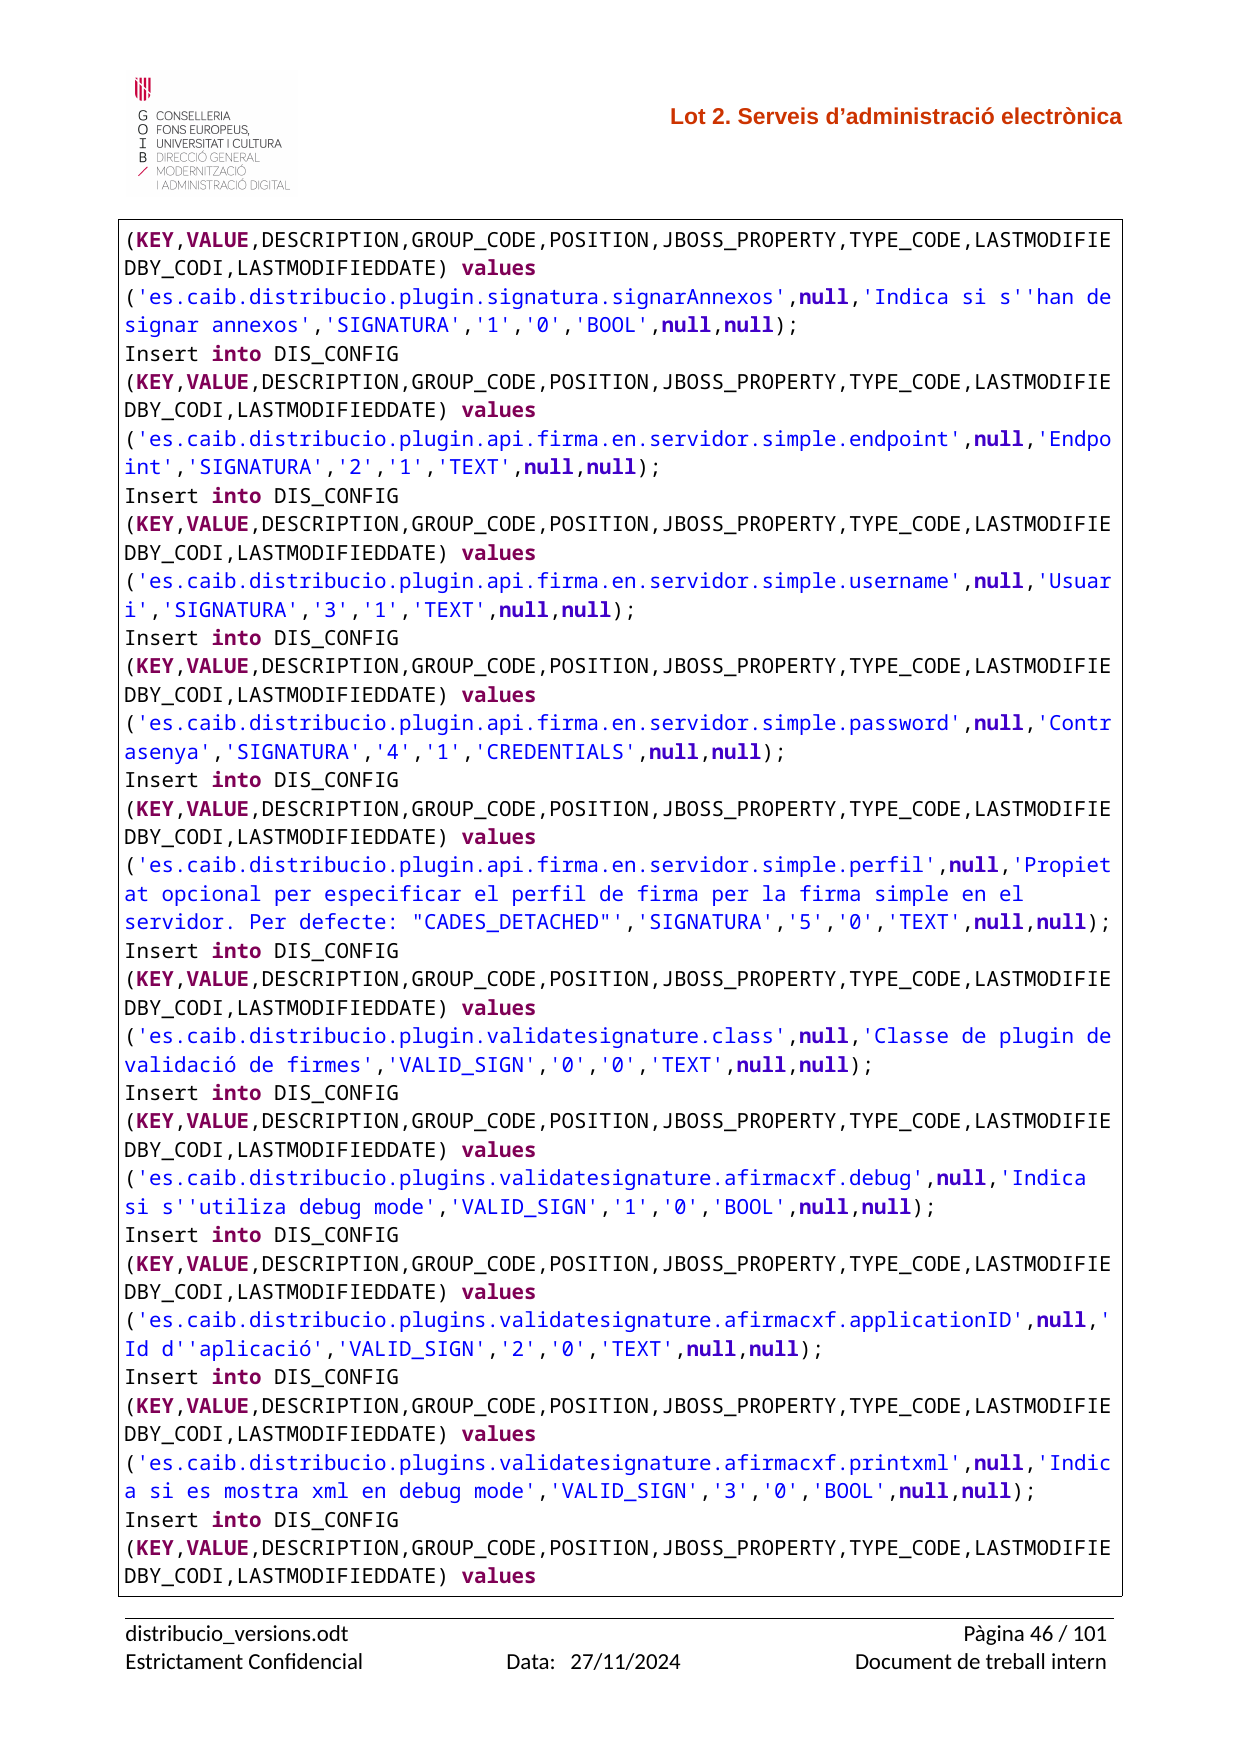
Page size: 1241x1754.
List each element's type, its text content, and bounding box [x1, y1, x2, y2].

table_header (KEY,VALUE,DESCRIPTION,GROUP_CODE,POSITION,JBOSS_PROPERTY,TYPE_CODE,LASTMODIFIEDBY_CODI,LASTMODIFIEDDATE) values ('es.caib.distribucio.plugin.signatura.signarAnnexos',null,'Indica si s''han de signar annexos','SIGNATURA','1','0','BOOL',null,null); Insert into DIS_CONFIG (KEY,VALUE,DESCRIPTION,GROUP_CODE,POSITION,JBOSS_PROPERTY,TYPE_CODE,LASTMODIFIEDBY_CODI,LASTMODIFIEDDATE) values ('es.caib.distribucio.plugin.api.firma.en.servidor.simple.endpoint',null,'Endpoint','SIGNATURA','2','1','TEXT',null,null); Insert into DIS_CONFIG (KEY,VALUE,DESCRIPTION,GROUP_CODE,POSITION,JBOSS_PROPERTY,TYPE_CODE,LASTMODIFIEDBY_CODI,LASTMODIFIEDDATE) values ('es.caib.distribucio.plugin.api.firma.en.servidor.simple.username',null,'Usuari','SIGNATURA','3','1','TEXT',null,null); Insert into DIS_CONFIG (KEY,VALUE,DESCRIPTION,GROUP_CODE,POSITION,JBOSS_PROPERTY,TYPE_CODE,LASTMODIFIEDBY_CODI,LASTMODIFIEDDATE) values ('es.caib.distribucio.plugin.api.firma.en.servidor.simple.password',null,'Contrasenya','SIGNATURA','4','1','CREDENTIALS',null,null); Insert into DIS_CONFIG (KEY,VALUE,DESCRIPTION,GROUP_CODE,POSITION,JBOSS_PROPERTY,TYPE_CODE,LASTMODIFIEDBY_CODI,LASTMODIFIEDDATE) values ('es.caib.distribucio.plugin.api.firma.en.servidor.simple.perfil',null,'Propietat opcional per especificar el perfil de firma per la firma simple en el servidor. Per defecte: "CADES_DETACHED"','SIGNATURA','5','0','TEXT',null,null); Insert into DIS_CONFIG (KEY,VALUE,DESCRIPTION,GROUP_CODE,POSITION,JBOSS_PROPERTY,TYPE_CODE,LASTMODIFIEDBY_CODI,LASTMODIFIEDDATE) values ('es.caib.distribucio.plugin.validatesignature.class',null,'Classe de plugin de validació de firmes','VALID_SIGN','0','0','TEXT',null,null); Insert into DIS_CONFIG (KEY,VALUE,DESCRIPTION,GROUP_CODE,POSITION,JBOSS_PROPERTY,TYPE_CODE,LASTMODIFIEDBY_CODI,LASTMODIFIEDDATE) values ('es.caib.distribucio.plugins.validatesignature.afirmacxf.debug',null,'Indica si s''utiliza debug mode','VALID_SIGN','1','0','BOOL',null,null); Insert into DIS_CONFIG (KEY,VALUE,DESCRIPTION,GROUP_CODE,POSITION,JBOSS_PROPERTY,TYPE_CODE,LASTMODIFIEDBY_CODI,LASTMODIFIEDDATE) values ('es.caib.distribucio.plugins.validatesignature.afirmacxf.applicationID',null,'Id d''aplicació','VALID_SIGN','2','0','TEXT',null,null); Insert into DIS_CONFIG (KEY,VALUE,DESCRIPTION,GROUP_CODE,POSITION,JBOSS_PROPERTY,TYPE_CODE,LASTMODIFIEDBY_CODI,LASTMODIFIEDDATE) values ('es.caib.distribucio.plugins.validatesignature.afirmacxf.printxml',null,'Indica si es mostra xml en debug mode','VALID_SIGN','3','0','BOOL',null,null); Insert into DIS_CONFIG (KEY,VALUE,DESCRIPTION,GROUP_CODE,POSITION,JBOSS_PROPERTY,TYPE_CODE,LASTMODIFIEDBY_CODI,LASTMODIFIEDDATE) values [119, 220, 1122, 1596]
picture [126, 70, 299, 197]
